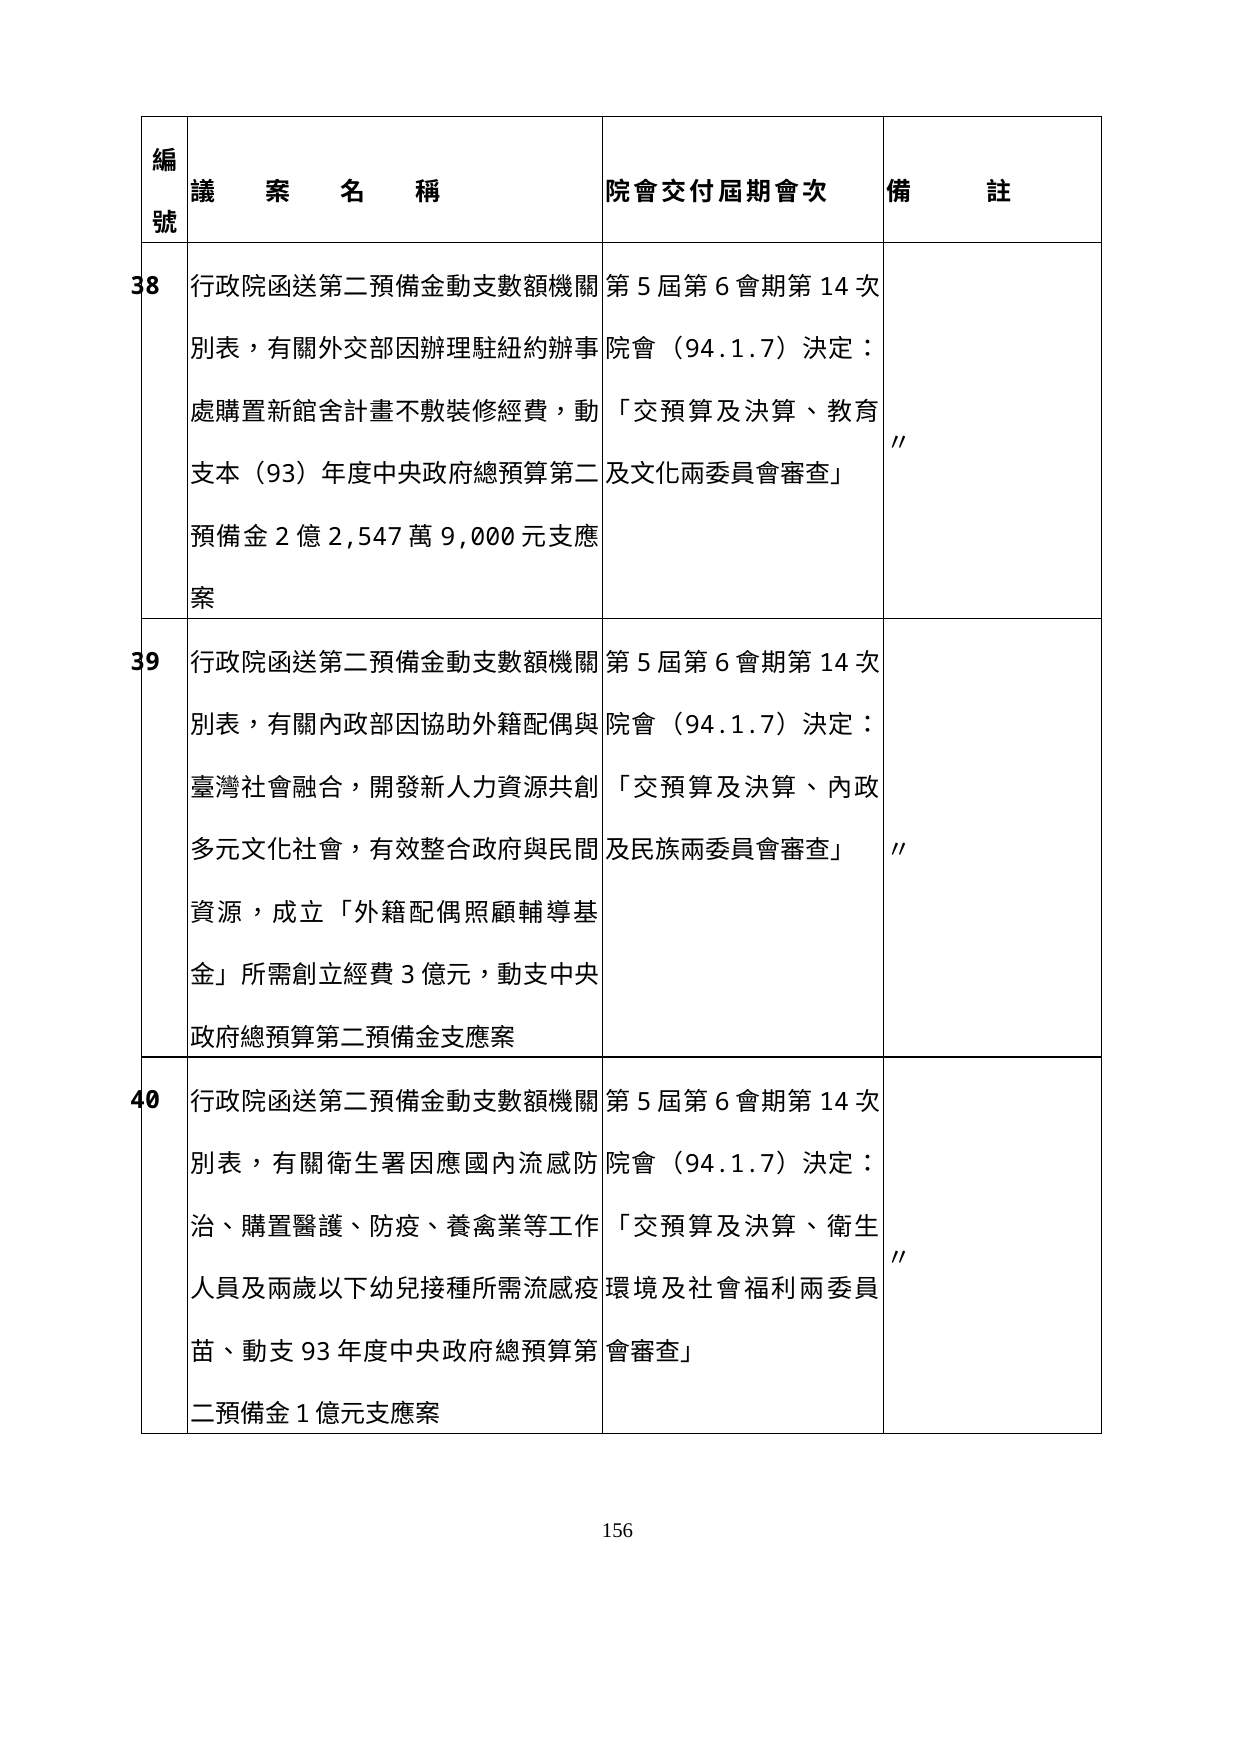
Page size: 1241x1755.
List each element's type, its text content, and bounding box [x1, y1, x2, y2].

table_cell [142, 1058, 187, 1432]
table_header 備 註 [884, 117, 1101, 242]
table_cell 〃 [884, 243, 1101, 618]
table_cell 第5屆第6會期第14次院會（94.1.7）決定：「交預算及決算、內政及民族兩委員會審查」 [603, 619, 883, 1056]
table_cell [142, 619, 187, 1056]
table_cell [142, 243, 187, 618]
table_cell 第5屆第6會期第14次院會（94.1.7）決定：「交預算及決算、教育及文化兩委員會審查」 [603, 243, 883, 618]
table_header 編號 [142, 117, 187, 242]
table_cell 〃 [884, 619, 1101, 1056]
table_cell 第5屆第6會期第14次院會（94.1.7）決定：「交預算及決算、衛生環境及社會福利兩委員會審查」 [603, 1058, 883, 1432]
table_cell 〃 [884, 1058, 1101, 1432]
table_cell 行政院函送第二預備金動支數額機關別表，有關外交部因辦理駐紐約辦事處購置新館舍計畫不敷裝修經費，動支本（93）年度中央政府總預算第二預備金2億2,547萬9,000元支應案 [188, 243, 602, 618]
table_cell 行政院函送第二預備金動支數額機關別表，有關內政部因協助外籍配偶與臺灣社會融合，開發新人力資源共創多元文化社會，有效整合政府與民間資源，成立「外籍配偶照顧輔導基金」所需創立經費3億元，動支中央政府總預算第二預備金支應案 [188, 619, 602, 1056]
table_cell 行政院函送第二預備金動支數額機關別表，有關衛生署因應國內流感防治、購置醫護、防疫、養禽業等工作人員及兩歲以下幼兒接種所需流感疫苗、動支93年度中央政府總預算第二預備金1億元支應案 [188, 1058, 602, 1432]
table_header 議 案 名 稱 [188, 117, 602, 242]
table_header 院會交付屆期會次 [603, 117, 883, 242]
